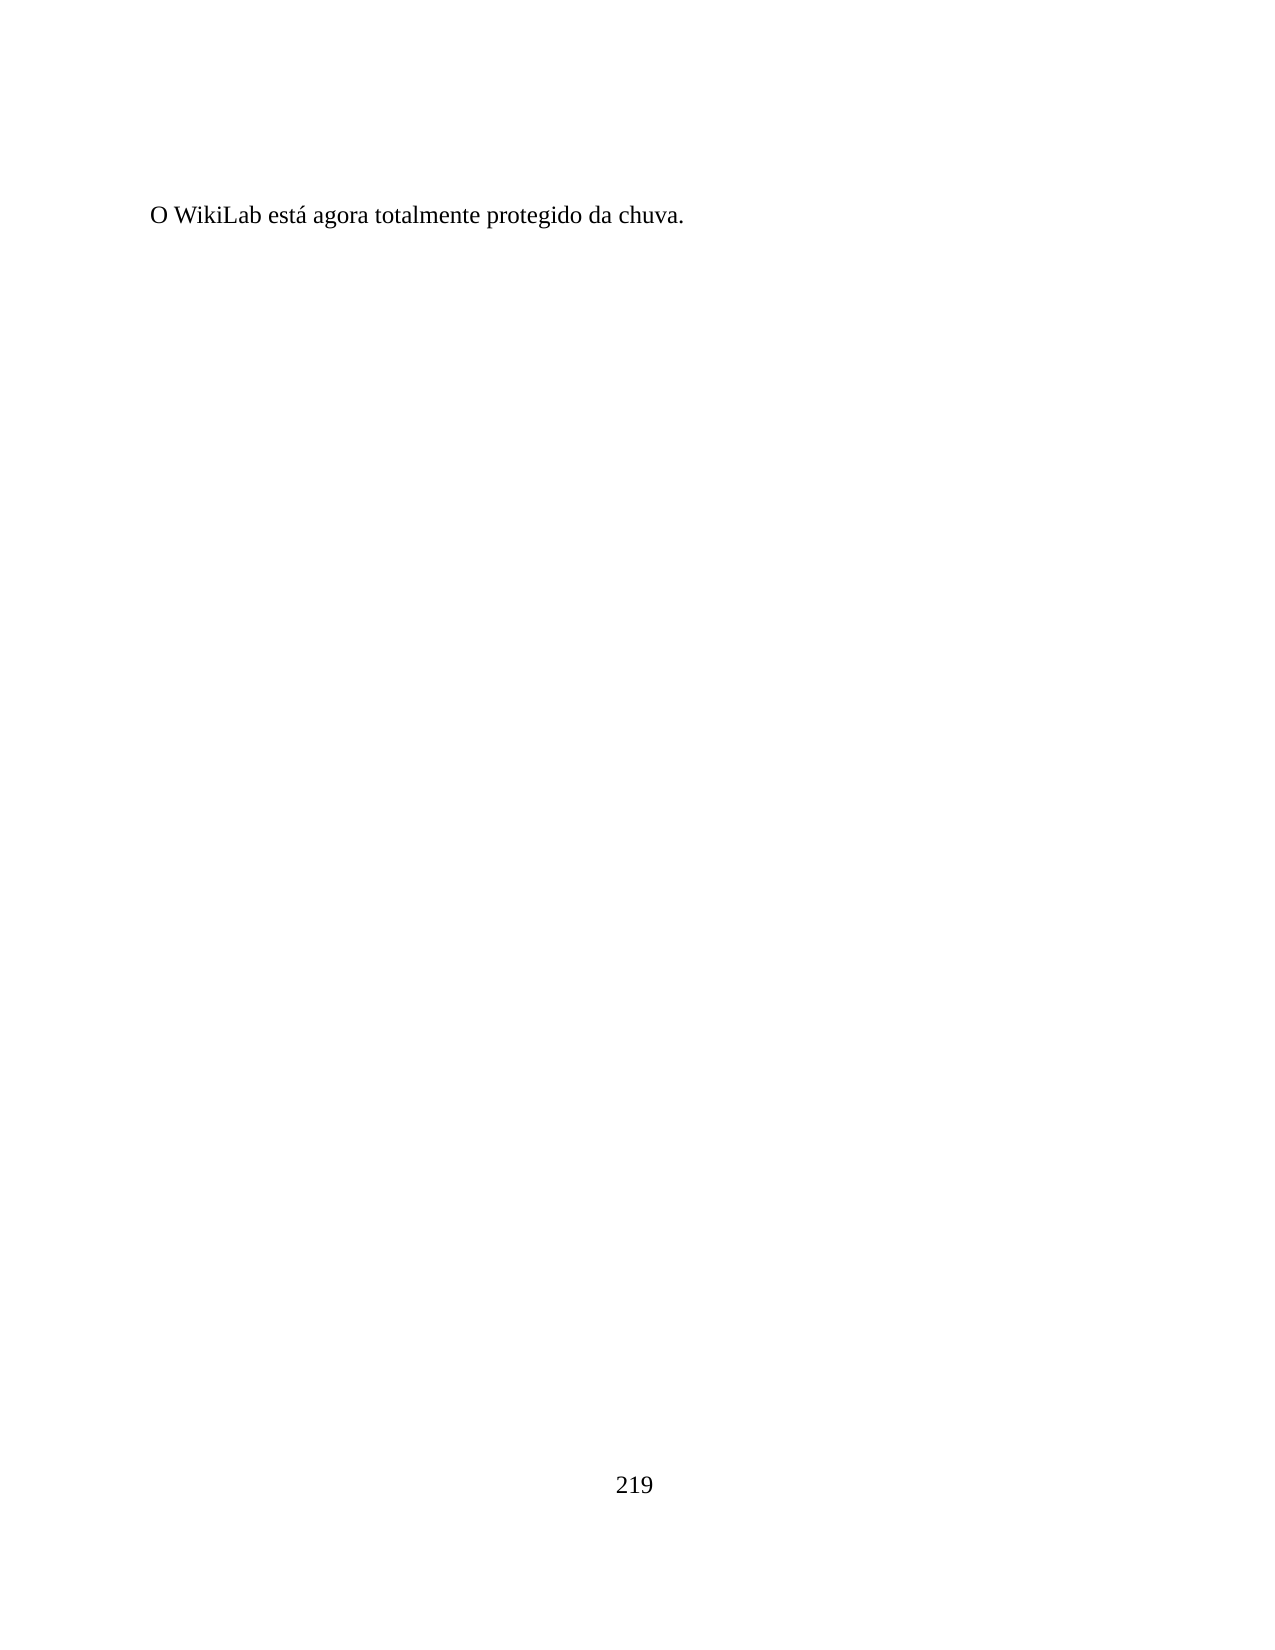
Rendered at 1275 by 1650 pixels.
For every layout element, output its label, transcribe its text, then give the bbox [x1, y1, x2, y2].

text O WikiLab está agora totalmente protegido da chuva. [150, 200, 1125, 229]
